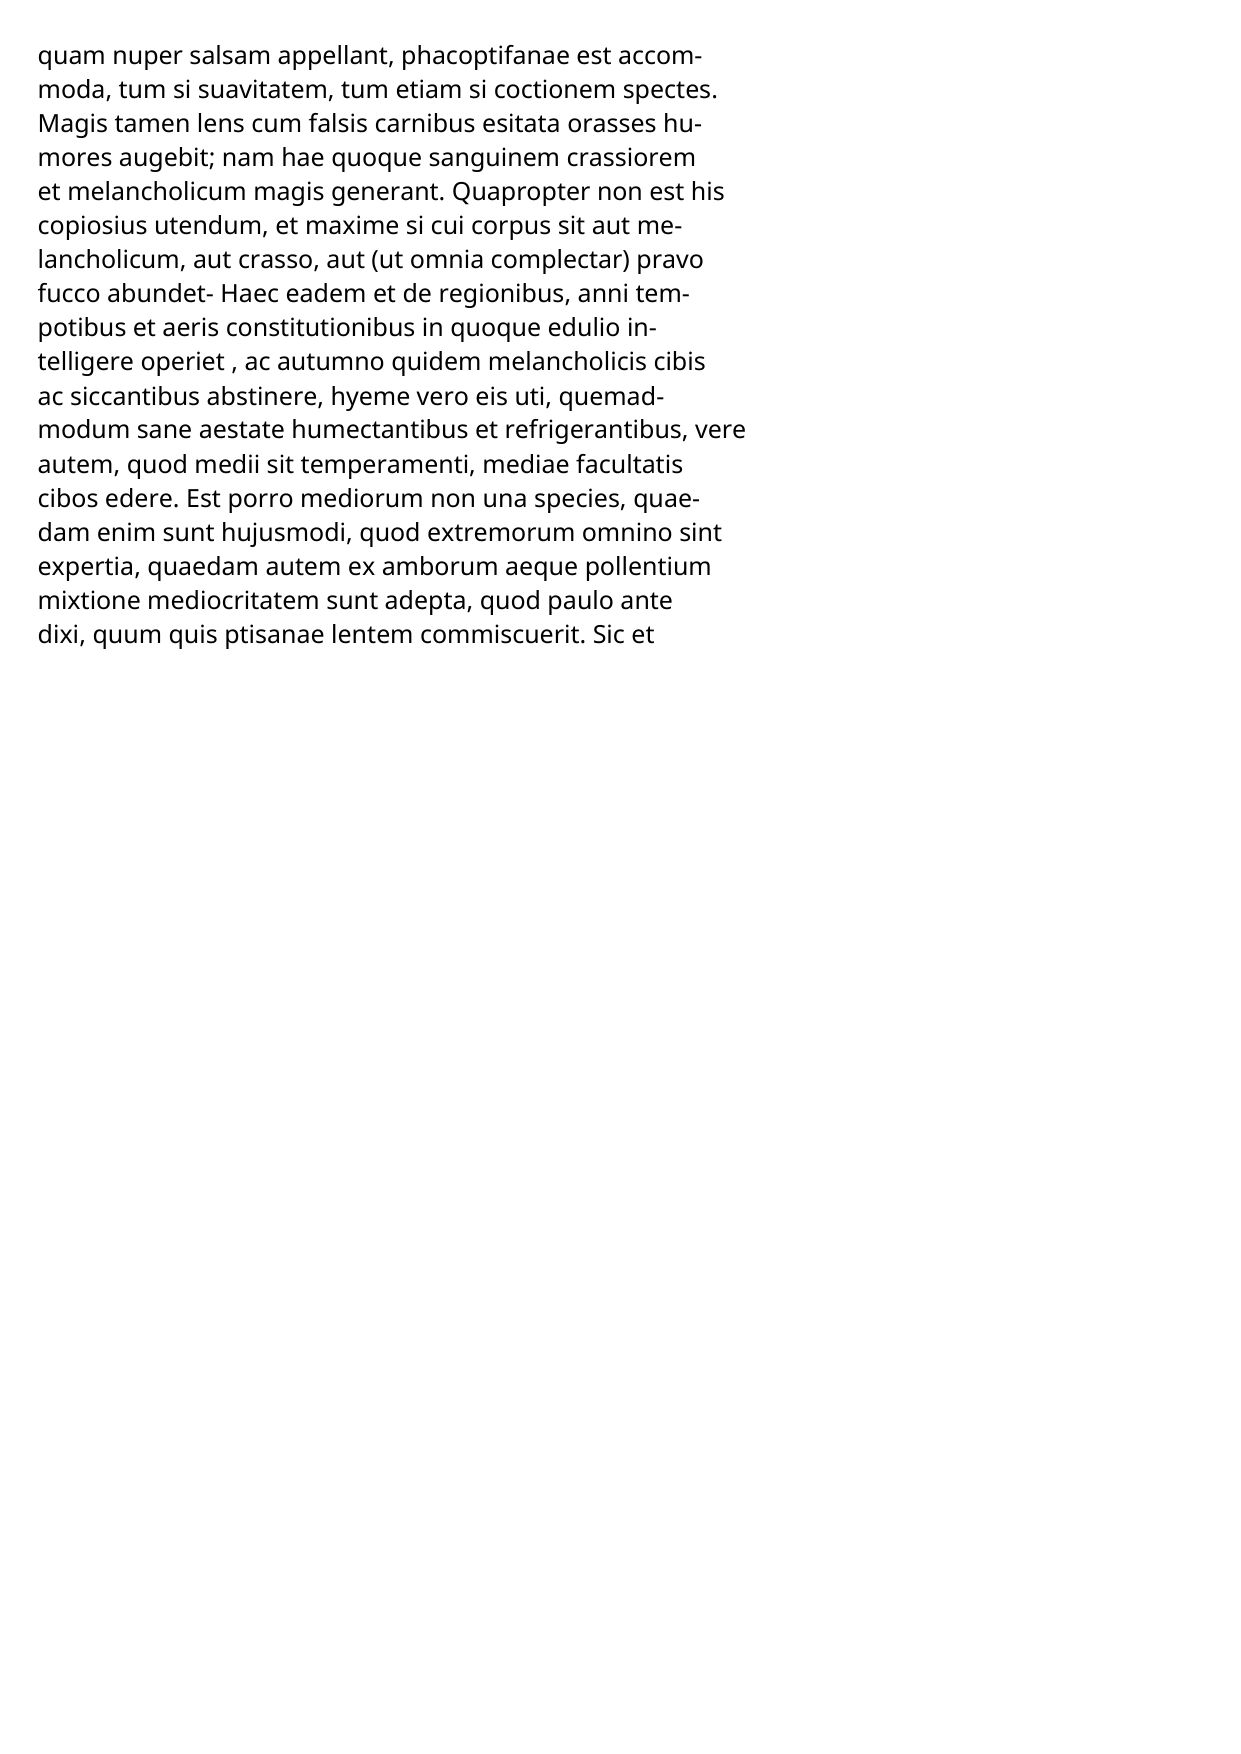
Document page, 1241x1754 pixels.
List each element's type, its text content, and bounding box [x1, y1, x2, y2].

text quam nuper salsam appellant, phacoptifanae est accom- moda, tum si suavitatem, tum etiam si coctionem spectes. Magis tamen lens cum falsis carnibus esitata orasses hu- mores augebit; nam hae quoque sanguinem crassiorem et melancholicum magis generant. Quapropter non est his copiosius utendum, et maxime si cui corpus sit aut me- lancholicum, aut crasso, aut (ut omnia complectar) pravo fucco abundet- Haec eadem et de regionibus, anni tem- potibus et aeris constitutionibus in quoque edulio in- telligere operiet , ac autumno quidem melancholicis cibis ac siccantibus abstinere, hyeme vero eis uti, quemad- modum sane aestate humectantibus et refrigerantibus, vere autem, quod medii sit temperamenti, mediae facultatis cibos edere. Est porro mediorum non una species, quae- dam enim sunt hujusmodi, quod extremorum omnino sint expertia, quaedam autem ex amborum aeque pollentium mixtione mediocritatem sunt adepta, quod paulo ante dixi, quum quis ptisanae lentem commiscuerit. Sic et [37, 37, 1203, 651]
